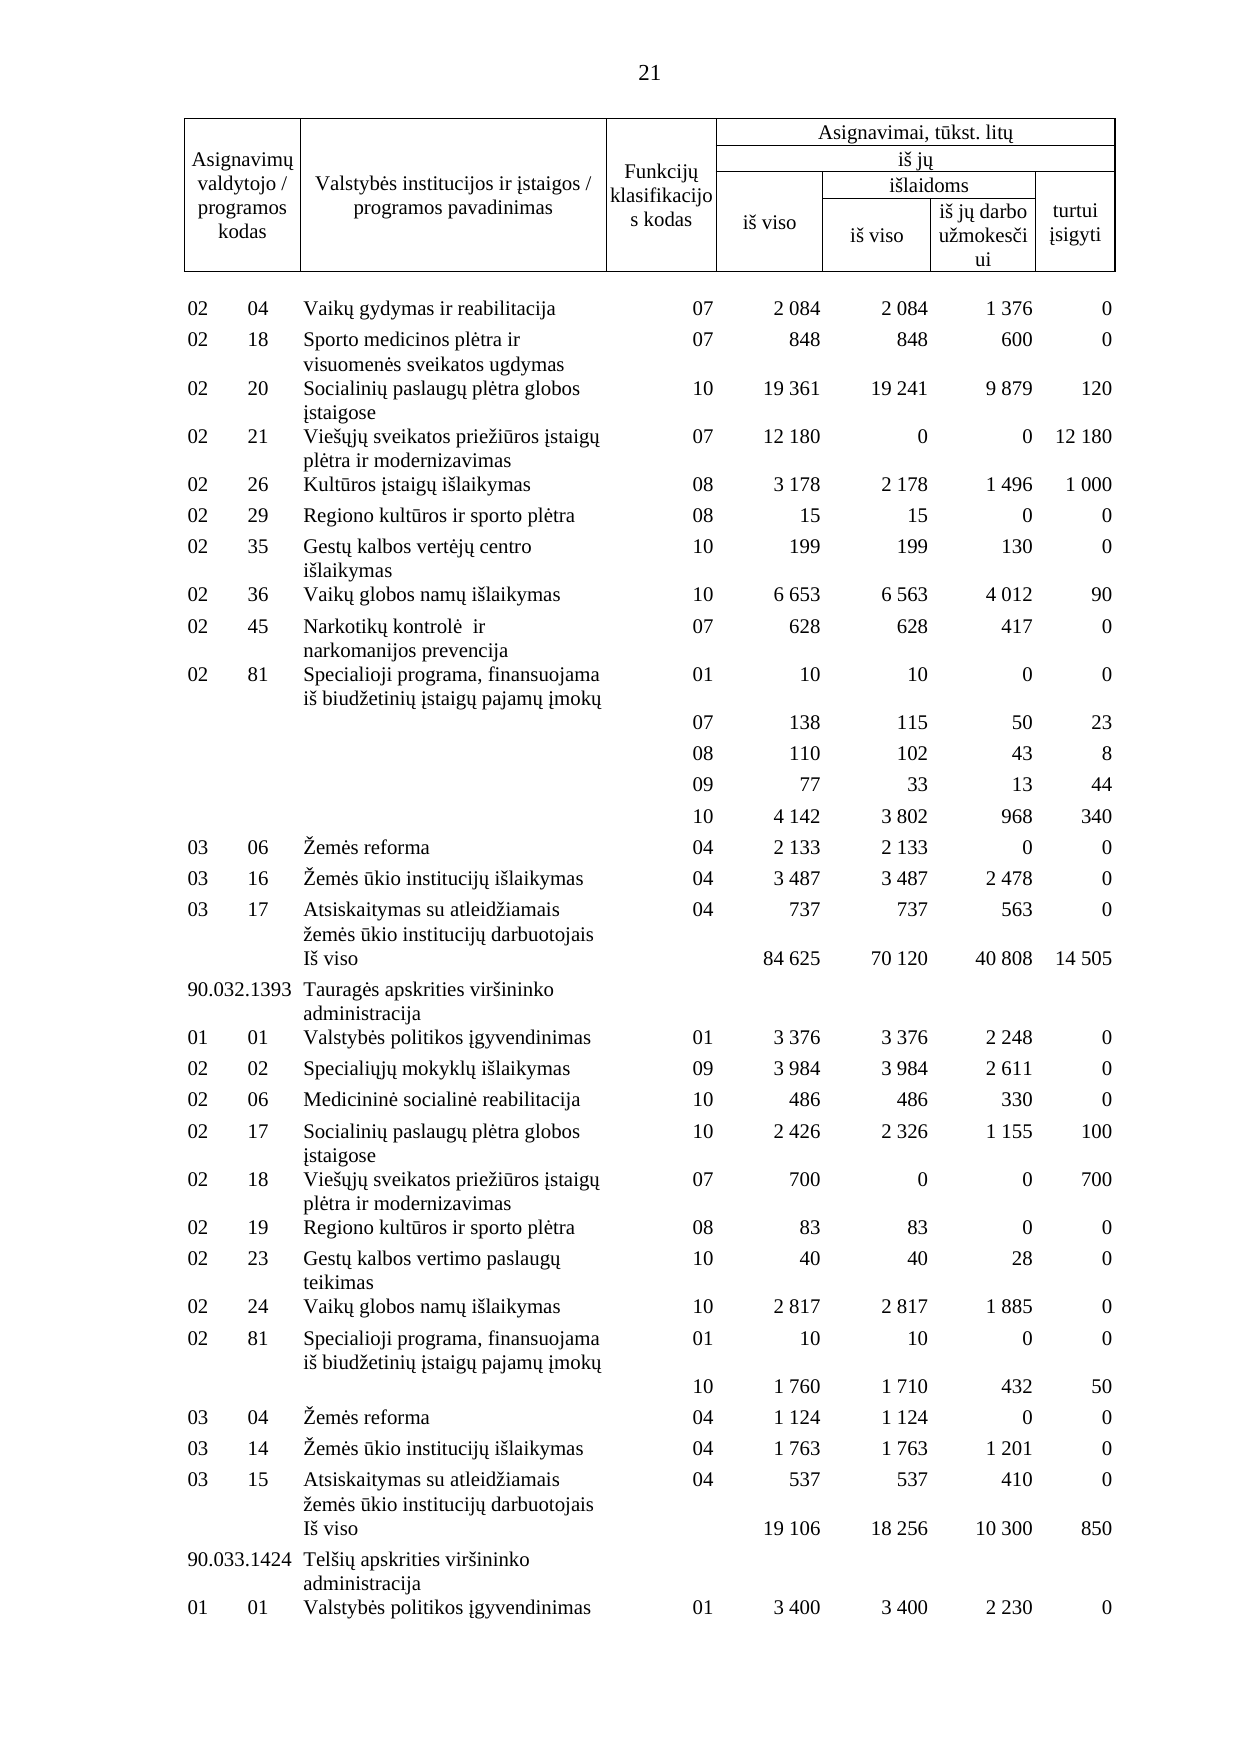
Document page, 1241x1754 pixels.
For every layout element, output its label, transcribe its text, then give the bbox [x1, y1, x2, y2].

table_cell [716, 1547, 823, 1595]
table_cell Specialioji programa, finansuojama iš biudžetinių įstaigų pajamų įmokų [300, 662, 606, 710]
table_cell 410 [931, 1468, 1035, 1516]
table_cell 07 [606, 614, 716, 662]
table_cell 0 [1035, 1088, 1115, 1119]
table_cell 03 [184, 866, 244, 897]
table_cell 10 [606, 583, 716, 614]
table_cell 21 [245, 424, 300, 472]
table_cell 2 084 [716, 296, 823, 327]
table_cell 17 [245, 1119, 300, 1167]
table_cell 1 124 [716, 1405, 823, 1436]
table_cell Žemės reforma [300, 835, 606, 866]
table_cell [606, 1516, 716, 1547]
table_cell 90.033.1424 [184, 1547, 300, 1595]
table_cell 537 [823, 1468, 931, 1516]
table_cell 0 [1035, 898, 1115, 946]
table_cell 3 400 [716, 1595, 823, 1626]
table_cell [606, 946, 716, 977]
table_cell 04 [606, 1436, 716, 1467]
table_cell 1 763 [823, 1436, 931, 1467]
table_cell 0 [1035, 1056, 1115, 1087]
table_cell 01 [184, 1595, 244, 1626]
table_cell 07 [606, 296, 716, 327]
table_cell [606, 977, 716, 1025]
table_cell 08 [606, 472, 716, 503]
table_cell 0 [931, 424, 1035, 472]
table_cell 16 [245, 866, 300, 897]
table_cell 2 248 [931, 1025, 1035, 1056]
table_cell 01 [245, 1595, 300, 1626]
table_cell 1 376 [931, 296, 1035, 327]
table_cell 3 984 [716, 1056, 823, 1087]
table_cell 0 [1035, 534, 1115, 582]
table_cell 14 [245, 1436, 300, 1467]
table_cell 07 [606, 1167, 716, 1215]
table_cell [245, 1516, 300, 1547]
table_cell 43 [931, 741, 1035, 772]
table_cell 330 [931, 1088, 1035, 1119]
table_cell 850 [1035, 1516, 1115, 1547]
table_cell 02 [184, 1167, 244, 1215]
table_cell 3 487 [823, 866, 931, 897]
table_cell 0 [1035, 1595, 1115, 1626]
table_cell 10 [606, 1119, 716, 1167]
table_cell 01 [606, 662, 716, 710]
table_cell 23 [1035, 710, 1115, 741]
table_cell 3 376 [716, 1025, 823, 1056]
table_cell [245, 804, 300, 835]
table_cell 04 [606, 1405, 716, 1436]
table_cell 19 [245, 1215, 300, 1246]
table_cell 90 [1035, 583, 1115, 614]
table_cell Socialinių paslaugų plėtra globos įstaigose [300, 376, 606, 424]
table_cell [300, 1374, 606, 1405]
table_cell [245, 741, 300, 772]
table_cell Kultūros įstaigų išlaikymas [300, 472, 606, 503]
table_cell 02 [184, 503, 244, 534]
table_cell 10 [606, 1294, 716, 1326]
table_cell 100 [1035, 1119, 1115, 1167]
table_cell 40 [716, 1246, 823, 1294]
table_cell 02 [184, 376, 244, 424]
table_cell 07 [606, 424, 716, 472]
table_cell Telšių apskrities viršininko administracija [300, 1547, 606, 1595]
table_cell Žemės reforma [300, 1405, 606, 1436]
table_cell 01 [606, 1025, 716, 1056]
table_cell 83 [823, 1215, 931, 1246]
table_cell 4 012 [931, 583, 1035, 614]
table_cell 2 133 [823, 835, 931, 866]
table_cell 02 [245, 1056, 300, 1087]
table_cell 1 885 [931, 1294, 1035, 1326]
table_cell 6 653 [716, 583, 823, 614]
table_header Asignavimai, tūkst. litų [717, 119, 1114, 145]
table_cell [184, 804, 244, 835]
table_cell 10 [606, 1374, 716, 1405]
table_cell 0 [823, 424, 931, 472]
table_cell 199 [716, 534, 823, 582]
table_cell 3 802 [823, 804, 931, 835]
table_cell 3 984 [823, 1056, 931, 1087]
table_cell 138 [716, 710, 823, 741]
table_cell 08 [606, 503, 716, 534]
table_cell 0 [1035, 1468, 1115, 1516]
table_cell 02 [184, 583, 244, 614]
table_cell 0 [1035, 866, 1115, 897]
table_cell 3 376 [823, 1025, 931, 1056]
table_cell [245, 1374, 300, 1405]
table_cell 02 [184, 662, 244, 710]
table_cell [716, 977, 823, 1025]
table_cell 2 084 [823, 296, 931, 327]
table_cell 02 [184, 1119, 244, 1167]
table_cell 04 [245, 1405, 300, 1436]
table_cell Atsiskaitymas su atleidžiamais žemės ūkio institucijų darbuotojais [300, 898, 606, 946]
table_cell 0 [1035, 614, 1115, 662]
table_cell 18 [245, 1167, 300, 1215]
table_cell Gestų kalbos vertėjų centro išlaikymas [300, 534, 606, 582]
table_cell 02 [184, 1215, 244, 1246]
table_cell 02 [184, 328, 244, 376]
table_cell 0 [1035, 296, 1115, 327]
table_cell 03 [184, 1468, 244, 1516]
table_cell 0 [1035, 1294, 1115, 1326]
table_cell 115 [823, 710, 931, 741]
table_cell [245, 946, 300, 977]
table_cell 486 [716, 1088, 823, 1119]
table_cell 50 [931, 710, 1035, 741]
table_cell Regiono kultūros ir sporto plėtra [300, 1215, 606, 1246]
table_cell 02 [184, 1056, 244, 1087]
table_cell 3 178 [716, 472, 823, 503]
table_cell 628 [716, 614, 823, 662]
table_cell 35 [245, 534, 300, 582]
table_cell Viešųjų sveikatos priežiūros įstaigų plėtra ir modernizavimas [300, 424, 606, 472]
table_cell 0 [1035, 1326, 1115, 1374]
table_cell 19 106 [716, 1516, 823, 1547]
table_cell [1035, 977, 1115, 1025]
table_cell Tauragės apskrities viršininko administracija [300, 977, 606, 1025]
table_cell Žemės ūkio institucijų išlaikymas [300, 866, 606, 897]
table_cell [184, 1516, 244, 1547]
table_cell Sporto medicinos plėtra ir visuomenės sveikatos ugdymas [300, 328, 606, 376]
table_cell 81 [245, 1326, 300, 1374]
table_cell 15 [245, 1468, 300, 1516]
table_cell 40 [823, 1246, 931, 1294]
table_cell 417 [931, 614, 1035, 662]
table_cell 03 [184, 1405, 244, 1436]
table_cell išlaidoms [823, 172, 1035, 198]
table_cell 09 [606, 773, 716, 804]
table_cell 102 [823, 741, 931, 772]
table_cell 06 [245, 835, 300, 866]
table_cell 0 [1035, 1405, 1115, 1436]
table_cell 0 [931, 1405, 1035, 1436]
table_cell Valstybės politikos įgyvendinimas [300, 1595, 606, 1626]
table_cell 17 [245, 898, 300, 946]
table_cell 04 [606, 898, 716, 946]
table_cell [931, 1547, 1035, 1595]
table_cell 848 [823, 328, 931, 376]
table_cell 04 [606, 1468, 716, 1516]
table_cell Valstybės politikos įgyvendinimas [300, 1025, 606, 1056]
table_cell 90.032.1393 [184, 977, 300, 1025]
table_cell 130 [931, 534, 1035, 582]
table_cell 10 [823, 1326, 931, 1374]
table_cell 2 133 [716, 835, 823, 866]
table_cell 10 300 [931, 1516, 1035, 1547]
table_cell 12 180 [716, 424, 823, 472]
table_cell 33 [823, 773, 931, 804]
table_cell 4 142 [716, 804, 823, 835]
table_cell 36 [245, 583, 300, 614]
table_cell 10 [606, 1246, 716, 1294]
table_cell 01 [606, 1595, 716, 1626]
table_cell 02 [184, 296, 244, 327]
table_cell 14 505 [1035, 946, 1115, 977]
table_cell [184, 773, 244, 804]
table_cell 0 [931, 1215, 1035, 1246]
table_cell 07 [606, 328, 716, 376]
table_cell 10 [716, 1326, 823, 1374]
table_cell 18 [245, 328, 300, 376]
table_cell [184, 1374, 244, 1405]
table_cell 1 760 [716, 1374, 823, 1405]
table_header Funkcijų klasifikacijos kodas [607, 119, 716, 271]
table_cell 02 [184, 1294, 244, 1326]
table_cell 02 [184, 1246, 244, 1294]
table_cell Iš viso [300, 946, 606, 977]
table_cell iš jų [717, 146, 1114, 171]
table_cell 23 [245, 1246, 300, 1294]
table_cell 2 178 [823, 472, 931, 503]
table_cell 50 [1035, 1374, 1115, 1405]
table_cell Vaikų globos namų išlaikymas [300, 1294, 606, 1326]
table_cell 03 [184, 835, 244, 866]
table_cell 44 [1035, 773, 1115, 804]
table_cell 432 [931, 1374, 1035, 1405]
table_cell 10 [606, 804, 716, 835]
table_cell Medicininė socialinė reabilitacija [300, 1088, 606, 1119]
table_cell 81 [245, 662, 300, 710]
table_cell 08 [606, 741, 716, 772]
table_cell 1 000 [1035, 472, 1115, 503]
table_cell 28 [931, 1246, 1035, 1294]
table_cell 04 [606, 835, 716, 866]
table_cell 84 625 [716, 946, 823, 977]
table_cell Vaikų globos namų išlaikymas [300, 583, 606, 614]
table_cell 563 [931, 898, 1035, 946]
table_cell 01 [184, 1025, 244, 1056]
table_cell 02 [184, 424, 244, 472]
table_cell 70 120 [823, 946, 931, 977]
table_cell 19 361 [716, 376, 823, 424]
table_cell 40 808 [931, 946, 1035, 977]
table_cell 0 [931, 503, 1035, 534]
table_cell [245, 773, 300, 804]
table_cell 700 [1035, 1167, 1115, 1215]
table_cell 737 [716, 898, 823, 946]
table_cell 3 400 [823, 1595, 931, 1626]
table_cell 02 [184, 614, 244, 662]
table_cell turtui įsigyti [1036, 172, 1114, 271]
table_cell 2 230 [931, 1595, 1035, 1626]
table_header Asignavimų valdytojo / programos kodas [185, 119, 300, 271]
table_cell 77 [716, 773, 823, 804]
table_cell Viešųjų sveikatos priežiūros įstaigų plėtra ir modernizavimas [300, 1167, 606, 1215]
table_cell 15 [716, 503, 823, 534]
table_cell 0 [931, 662, 1035, 710]
table_cell 0 [1035, 1025, 1115, 1056]
table_cell 26 [245, 472, 300, 503]
table_cell Iš viso [300, 1516, 606, 1547]
table_cell 15 [823, 503, 931, 534]
table_cell 04 [245, 296, 300, 327]
table_cell 600 [931, 328, 1035, 376]
table_cell 537 [716, 1468, 823, 1516]
table_cell 03 [184, 898, 244, 946]
table_cell Žemės ūkio institucijų išlaikymas [300, 1436, 606, 1467]
table_cell 0 [1035, 1246, 1115, 1294]
table_cell iš viso [717, 172, 822, 271]
table_cell 9 879 [931, 376, 1035, 424]
table_cell 199 [823, 534, 931, 582]
table_cell 07 [606, 710, 716, 741]
table_cell 10 [716, 662, 823, 710]
table_header Valstybės institucijos ir įstaigos / programos pavadinimas [301, 119, 606, 271]
table_cell 10 [606, 376, 716, 424]
table_cell 848 [716, 328, 823, 376]
table_cell 110 [716, 741, 823, 772]
table_cell 1 763 [716, 1436, 823, 1467]
table_cell 10 [606, 1088, 716, 1119]
table_cell 83 [716, 1215, 823, 1246]
table_cell 01 [606, 1326, 716, 1374]
table_cell 04 [606, 866, 716, 897]
table_cell [300, 710, 606, 741]
table_cell 0 [1035, 662, 1115, 710]
table_cell 18 256 [823, 1516, 931, 1547]
table_cell [606, 1547, 716, 1595]
table_cell 02 [184, 1088, 244, 1119]
table_cell Vaikų gydymas ir reabilitacija [300, 296, 606, 327]
table_cell 10 [606, 534, 716, 582]
table_cell 29 [245, 503, 300, 534]
table_cell 06 [245, 1088, 300, 1119]
table_cell 968 [931, 804, 1035, 835]
table_cell 2 817 [823, 1294, 931, 1326]
table_cell 0 [1035, 503, 1115, 534]
table_cell 0 [1035, 1215, 1115, 1246]
table_cell 486 [823, 1088, 931, 1119]
table_cell 340 [1035, 804, 1115, 835]
table_cell 12 180 [1035, 424, 1115, 472]
table_cell 1 155 [931, 1119, 1035, 1167]
table_cell [184, 741, 244, 772]
table_cell 120 [1035, 376, 1115, 424]
table_cell iš jų darbo užmokesčiui [931, 199, 1035, 271]
table_cell [823, 977, 931, 1025]
table_cell 2 426 [716, 1119, 823, 1167]
table_cell 2 611 [931, 1056, 1035, 1087]
table_cell Specialioji programa, finansuojama iš biudžetinių įstaigų pajamų įmokų [300, 1326, 606, 1374]
table_cell 8 [1035, 741, 1115, 772]
table_cell 19 241 [823, 376, 931, 424]
table_cell [184, 946, 244, 977]
table_cell Atsiskaitymas su atleidžiamais žemės ūkio institucijų darbuotojais [300, 1468, 606, 1516]
table_cell [931, 977, 1035, 1025]
table_cell Specialiųjų mokyklų išlaikymas [300, 1056, 606, 1087]
table_cell 03 [184, 1436, 244, 1467]
table_cell 1 710 [823, 1374, 931, 1405]
table_cell [184, 272, 1115, 296]
table_cell 2 817 [716, 1294, 823, 1326]
table_cell 3 487 [716, 866, 823, 897]
table_cell [300, 773, 606, 804]
table_cell 01 [245, 1025, 300, 1056]
table_cell 0 [931, 835, 1035, 866]
table_cell 0 [1035, 835, 1115, 866]
table_cell 02 [184, 472, 244, 503]
table_cell 0 [931, 1326, 1035, 1374]
table_cell 45 [245, 614, 300, 662]
table_cell Gestų kalbos vertimo paslaugų teikimas [300, 1246, 606, 1294]
table_cell 0 [931, 1167, 1035, 1215]
table_cell [300, 804, 606, 835]
table_cell 10 [823, 662, 931, 710]
table_cell 2 326 [823, 1119, 931, 1167]
table_cell 20 [245, 376, 300, 424]
table_cell 13 [931, 773, 1035, 804]
table_cell 0 [1035, 328, 1115, 376]
table_cell 0 [823, 1167, 931, 1215]
table_cell Socialinių paslaugų plėtra globos įstaigose [300, 1119, 606, 1167]
table_cell 737 [823, 898, 931, 946]
table_cell 1 201 [931, 1436, 1035, 1467]
table_cell 09 [606, 1056, 716, 1087]
table_cell Narkotikų kontrolė ir narkomanijos prevencija [300, 614, 606, 662]
table_cell [1035, 1547, 1115, 1595]
table_cell 6 563 [823, 583, 931, 614]
table_cell 1 124 [823, 1405, 931, 1436]
table_cell [300, 741, 606, 772]
table_cell 02 [184, 1326, 244, 1374]
table_cell [245, 710, 300, 741]
table_cell 0 [1035, 1436, 1115, 1467]
table_cell 700 [716, 1167, 823, 1215]
table_cell 08 [606, 1215, 716, 1246]
table_cell 628 [823, 614, 931, 662]
table_cell [184, 710, 244, 741]
table_cell 2 478 [931, 866, 1035, 897]
table_cell [823, 1547, 931, 1595]
table_cell 1 496 [931, 472, 1035, 503]
table_cell iš viso [823, 199, 930, 271]
table_cell 02 [184, 534, 244, 582]
table_cell Regiono kultūros ir sporto plėtra [300, 503, 606, 534]
table_cell 24 [245, 1294, 300, 1326]
